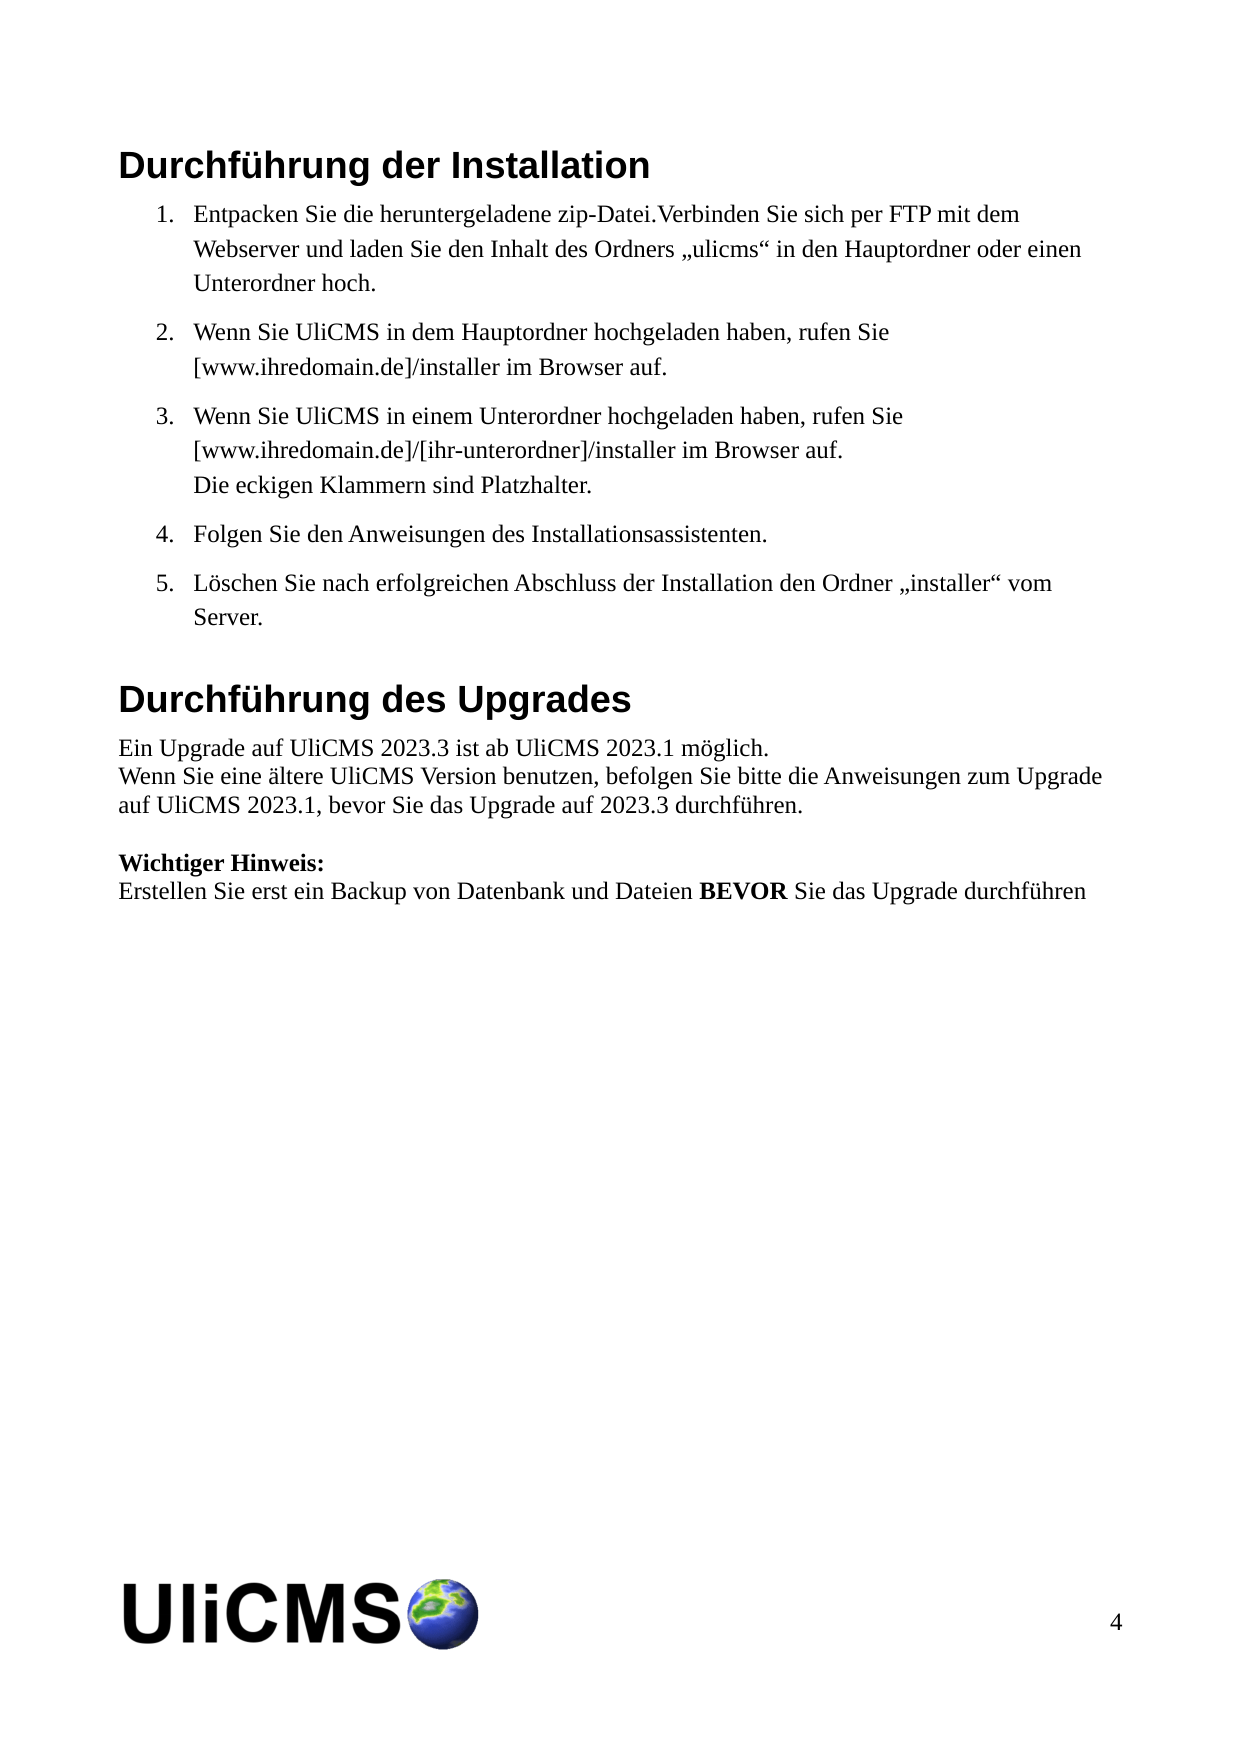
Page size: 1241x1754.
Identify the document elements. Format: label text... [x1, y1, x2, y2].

list Wenn Sie UliCMS in dem Hauptordner hochgeladen haben, rufen Sie [www.ihredomain.de]/installer im Browser auf. [156, 317, 1122, 381]
list Löschen Sie nach erfolgreichen Abschluss der Installation den Ordner „installer“ vom Server. [156, 568, 1122, 631]
list Folgen Sie den Anweisungen des Installationsassistenten. [156, 519, 1122, 548]
text Wichtiger Hinweis: [118, 848, 1122, 876]
text Ein Upgrade auf UliCMS 2023.3 ist ab UliCMS 2023.1 möglich. Wenn Sie eine ältere UliCMS Version benutzen, befolgen Sie bitte die Anweisungen zum Upgrade auf UliCMS 2023.1, bevor Sie das Upgrade auf 2023.3 durchführen. [118, 733, 1122, 819]
list Entpacken Sie die heruntergeladene zip-Datei.Verbinden Sie sich per FTP mit dem Webserver und laden Sie den Inhalt des Ordners „ulicms“ in den Hauptordner oder einen Unterordner hoch. [156, 199, 1122, 297]
picture [118, 1578, 479, 1652]
subtitle Durchführung des Upgrades [118, 676, 1122, 720]
subtitle Durchführung der Installation [118, 143, 1122, 187]
text Erstellen Sie erst ein Backup von Datenbank und Dateien BEVOR Sie das Upgrade durchführen [118, 876, 1122, 905]
list Wenn Sie UliCMS in einem Unterordner hochgeladen haben, rufen Sie [www.ihredomain.de]/[ihr-unterordner]/installer im Browser auf. Die eckigen Klammern sind Platzhalter. [156, 401, 1122, 498]
